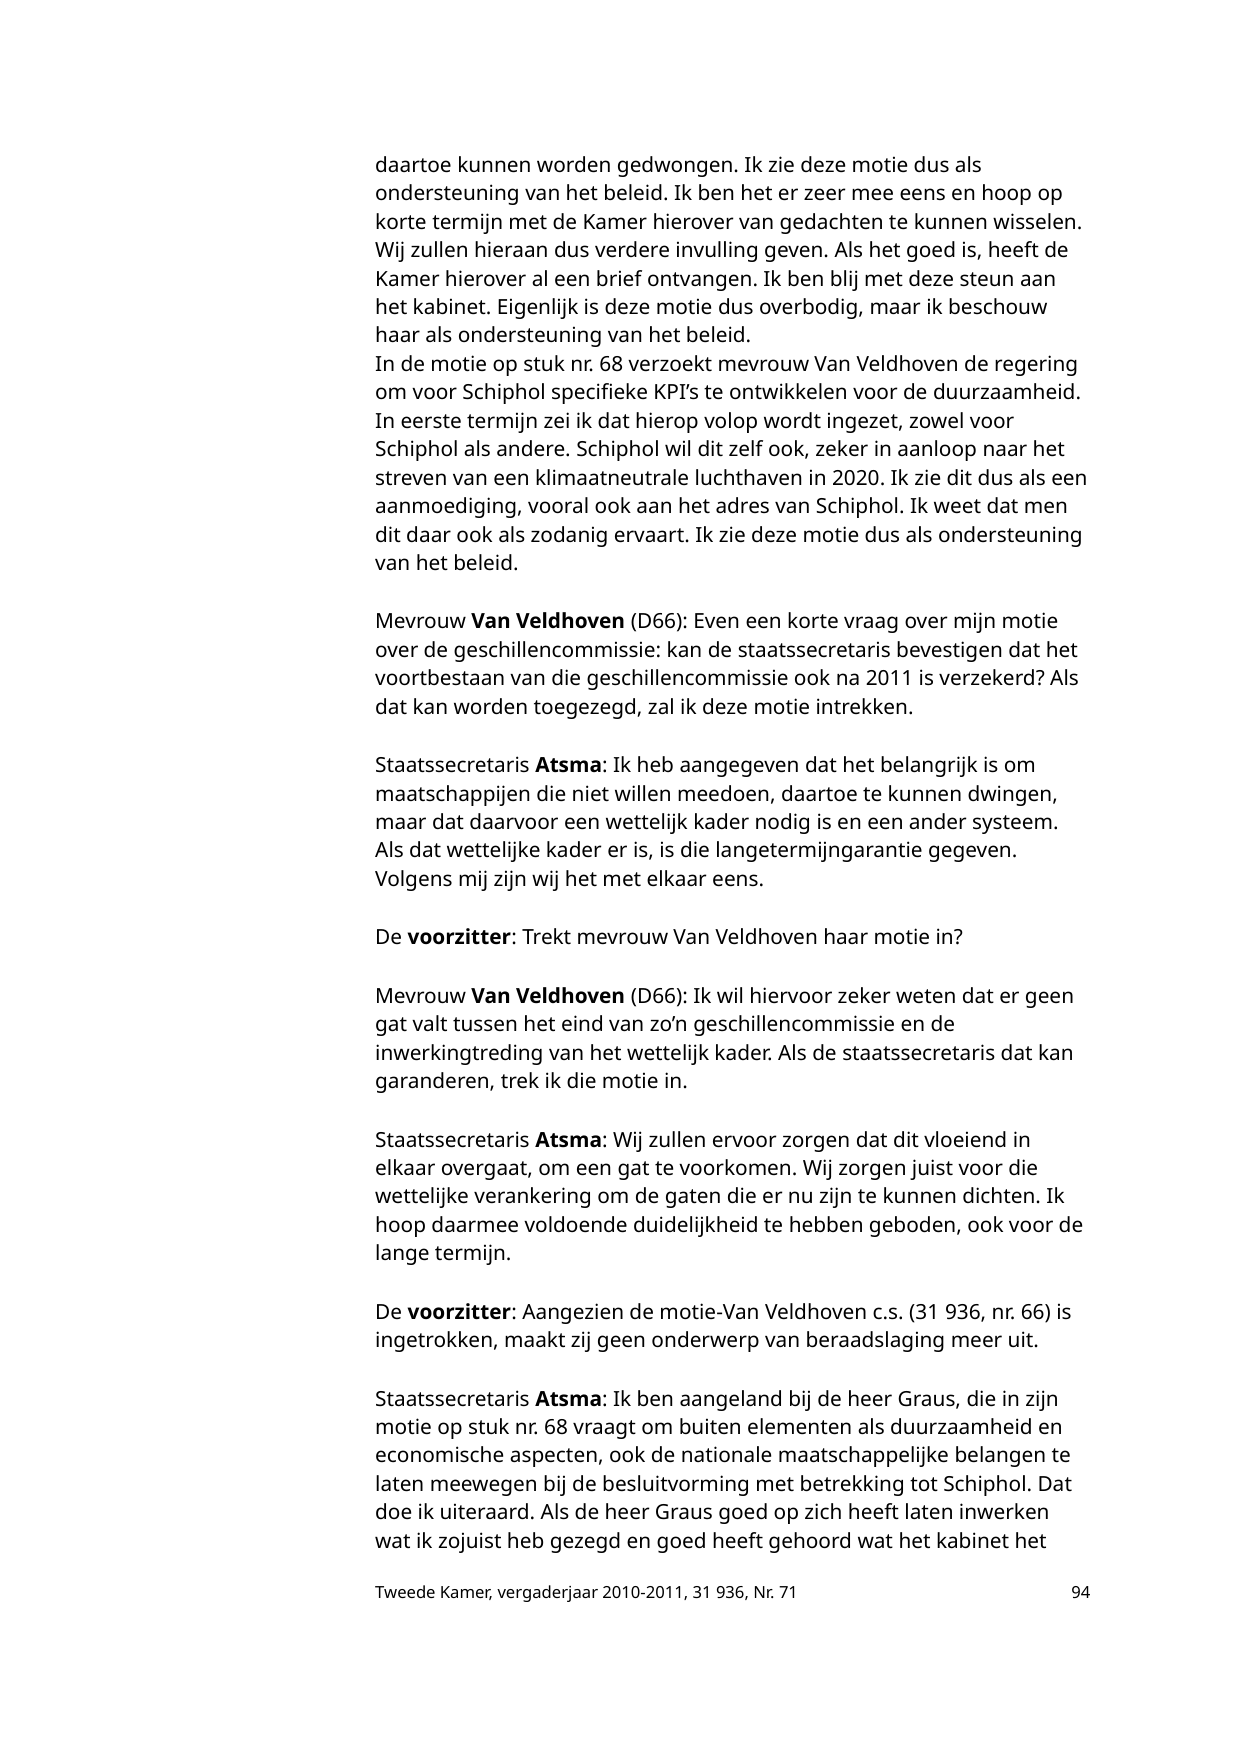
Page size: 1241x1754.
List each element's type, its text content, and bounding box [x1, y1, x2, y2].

text De voorzitter: Aangezien de motie-Van Veldhoven c.s. (31 936, nr. 66) is ingetrokken, maakt zij geen onderwerp van beraadslaging meer uit. [375, 1297, 1090, 1354]
text In de motie op stuk nr. 68 verzoekt mevrouw Van Veldhoven de regering om voor Schiphol specifieke KPI’s te ontwikkelen voor de duurzaamheid. In eerste termijn zei ik dat hierop volop wordt ingezet, zowel voor Schiphol als andere. Schiphol wil dit zelf ook, zeker in aanloop naar het streven van een klimaatneutrale luchthaven in 2020. Ik zie dit dus als een aanmoediging, vooral ook aan het adres van Schiphol. Ik weet dat men dit daar ook als zodanig ervaart. Ik zie deze motie dus als ondersteuning van het beleid. [375, 349, 1090, 577]
text Staatssecretaris Atsma: Ik heb aangegeven dat het belangrijk is om maatschappijen die niet willen meedoen, daartoe te kunnen dwingen, maar dat daarvoor een wettelijk kader nodig is en een ander systeem. Als dat wettelijke kader er is, is die langetermijngarantie gegeven. Volgens mij zijn wij het met elkaar eens. [375, 750, 1090, 892]
text Staatssecretaris Atsma: Ik ben aangeland bij de heer Graus, die in zijn motie op stuk nr. 68 vraagt om buiten elementen als duurzaamheid en economische aspecten, ook de nationale maatschappelijke belangen te laten meewegen bij de besluitvorming met betrekking tot Schiphol. Dat doe ik uiteraard. Als de heer Graus goed op zich heeft laten inwerken wat ik zojuist heb gezegd en goed heeft gehoord wat het kabinet het [375, 1384, 1090, 1554]
text daartoe kunnen worden gedwongen. Ik zie deze motie dus als ondersteuning van het beleid. Ik ben het er zeer mee eens en hoop op korte termijn met de Kamer hierover van gedachten te kunnen wisselen. Wij zullen hieraan dus verdere invulling geven. Als het goed is, heeft de Kamer hierover al een brief ontvangen. Ik ben blij met deze steun aan het kabinet. Eigenlijk is deze motie dus overbodig, maar ik beschouw haar als ondersteuning van het beleid. [375, 150, 1090, 349]
text De voorzitter: Trekt mevrouw Van Veldhoven haar motie in? [375, 922, 1090, 951]
text Staatssecretaris Atsma: Wij zullen ervoor zorgen dat dit vloeiend in elkaar overgaat, om een gat te voorkomen. Wij zorgen juist voor die wettelijke verankering om de gaten die er nu zijn te kunnen dichten. Ik hoop daarmee voldoende duidelijkheid te hebben geboden, ook voor de lange termijn. [375, 1125, 1090, 1267]
text Mevrouw Van Veldhoven (D66): Even een korte vraag over mijn motie over de geschillencommissie: kan de staatssecretaris bevestigen dat het voortbestaan van die geschillencommissie ook na 2011 is verzekerd? Als dat kan worden toegezegd, zal ik deze motie intrekken. [375, 607, 1090, 720]
text Mevrouw Van Veldhoven (D66): Ik wil hiervoor zeker weten dat er geen gat valt tussen het eind van zo’n geschillencommissie en de inwerkingtreding van het wettelijk kader. Als de staatssecretaris dat kan garanderen, trek ik die motie in. [375, 981, 1090, 1095]
